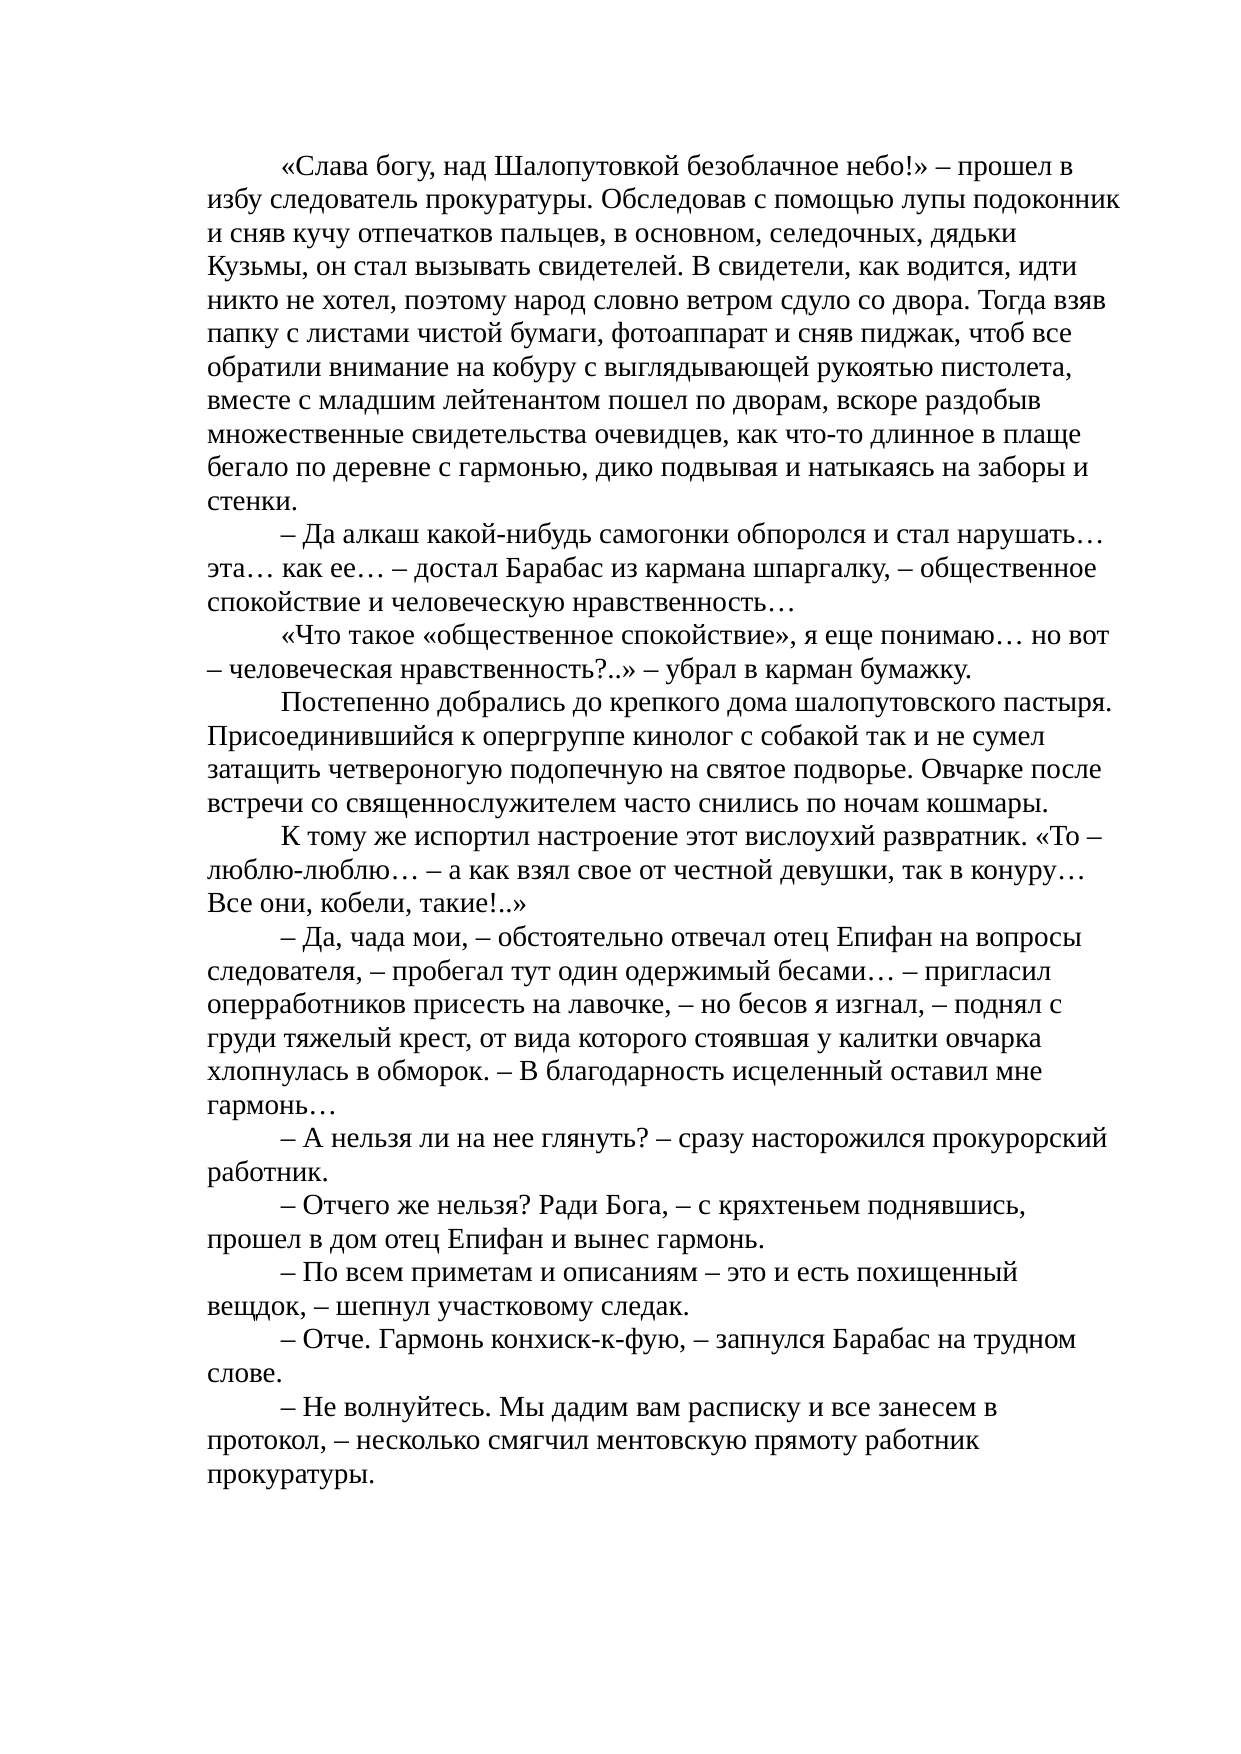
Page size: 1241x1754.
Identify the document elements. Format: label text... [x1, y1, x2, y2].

text Постепенно добрались до крепкого дома шалопутовского пастыря. Присоединившийся к опергруппе кинолог с собакой так и не сумел затащить четвероногую подопечную на святое подворье. Овчарке после встречи со священнослужителем часто снились по ночам кошмары. [207, 684, 1122, 818]
text – Отче. Гармонь конхиск-к-фую, – запнулся Барабас на трудном слове. [207, 1322, 1122, 1389]
text – Отчего же нельзя? Ради Бога, – с кряхтеньем поднявшись, прошел в дом отец Епифан и вынес гармонь. [207, 1187, 1122, 1254]
text «Что такое «общественное спокойствие», я еще понимаю… но вот – человеческая нравственность?..» – убрал в карман бумажку. [207, 617, 1122, 684]
text – По всем приметам и описаниям – это и есть похищенный вещдок, – шепнул участковому следак. [207, 1254, 1122, 1322]
text – Да, чада мои, – обстоятельно отвечал отец Епифан на вопросы следователя, – пробегал тут один одержимый бесами… – пригласил оперработников присесть на лавочке, – но бесов я изгнал, – поднял с груди тяжелый крест, от вида которого стоявшая у калитки овчарка хлопнулась в обморок. – В благодарность исцеленный оставил мне гармонь… [207, 919, 1122, 1120]
text «Слава богу, над Шалопутовкой безоблачное небо!» – прошел в избу следователь прокуратуры. Обследовав с помощью лупы подоконник и сняв кучу отпечатков пальцев, в основном, селедочных, дядьки Кузьмы, он стал вызывать свидетелей. В свидетели, как водится, идти никто не хотел, поэтому народ словно ветром сдуло со двора. Тогда взяв папку с листами чистой бумаги, фотоаппарат и сняв пиджак, чтоб все обратили внимание на кобуру с выглядывающей рукоятью пистолета, вместе с младшим лейтенантом пошел по дворам, вскоре раздобыв множественные свидетельства очевидцев, как что-то длинное в плаще бегало по деревне с гармонью, дико подвывая и натыкаясь на заборы и стенки. [207, 148, 1122, 517]
text – А нельзя ли на нее глянуть? – сразу насторожился прокурорский работник. [207, 1120, 1122, 1187]
text – Не волнуйтесь. Мы дадим вам расписку и все занесем в протокол, – несколько смягчил ментовскую прямоту работник прокуратуры. [207, 1389, 1122, 1489]
text – Да алкаш какой-нибудь самогонки обпоролся и стал нарушать… эта… как ее… – достал Барабас из кармана шпаргалку, – общественное спокойствие и человеческую нравственность… [207, 517, 1122, 617]
text К тому же испортил настроение этот вислоухий развратник. «То – люблю-люблю… – а как взял свое от честной девушки, так в конуру… Все они, кобели, такие!..» [207, 818, 1122, 919]
